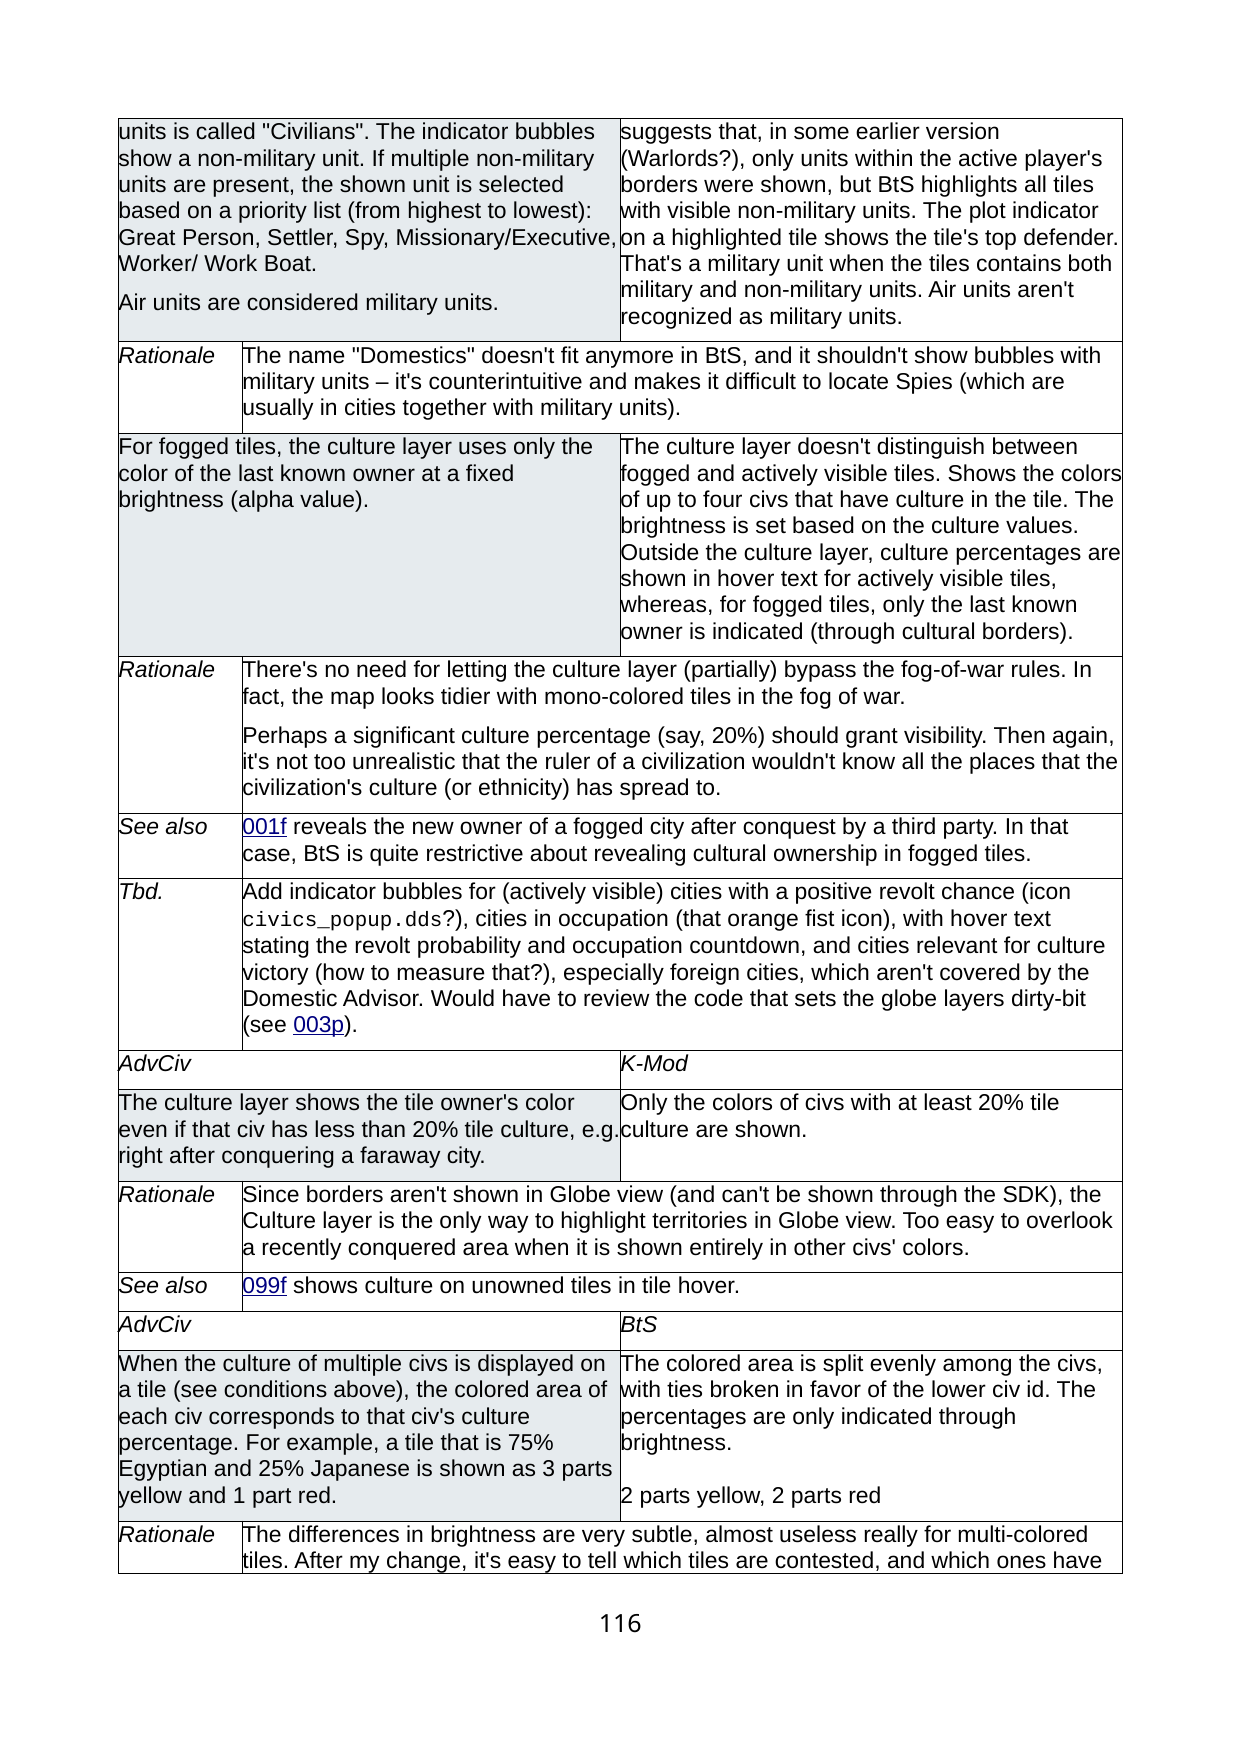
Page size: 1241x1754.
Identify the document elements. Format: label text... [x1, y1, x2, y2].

table_cell units is called "Civilians". The indicator bubbles show a non-military unit. If multiple non-military units are present, the shown unit is selected based on a priority list (from highest to lowest): Great Person, Settler, Spy, Missionary/Executive, Worker/ Work Boat. Air units are considered military units. [119, 119, 620, 341]
table_cell 001f reveals the new owner of a fogged city after conquest by a third party. In that case, BtS is quite restrictive about revealing cultural ownership in fogged tiles. [243, 814, 1122, 878]
table_cell Rationale [119, 657, 242, 813]
table_cell See also [119, 814, 242, 878]
table_cell Only the colors of civs with at least 20% tile culture are shown. [621, 1090, 1122, 1181]
table_cell See also [119, 1273, 242, 1311]
table_cell Rationale [119, 1522, 242, 1573]
table_cell The name "Domestics" doesn't fit anymore in BtS, and it shouldn't show bubbles with military units – it's counterintuitive and makes it difficult to locate Spies (which are usually in cities together with military units). [243, 342, 1122, 433]
table_cell BtS [621, 1312, 1122, 1350]
table_cell Tbd. [119, 879, 242, 1050]
table_cell Since borders aren't shown in Globe view (and can't be shown through the SDK), the Culture layer is the only way to highlight territories in Globe view. Too easy to overlook a recently conquered area when it is shown entirely in other civs' colors. [243, 1182, 1122, 1272]
table_cell The colored area is split evenly among the civs, with ties broken in favor of the lower civ id. The percentages are only indicated through brightness. 2 parts yellow, 2 parts red [621, 1351, 1122, 1521]
table_cell AdvCiv [119, 1051, 620, 1089]
table_cell The differences in brightness are very subtle, almost useless really for multi-colored tiles. After my change, it's easy to tell which tiles are contested, and which ones have [243, 1522, 1122, 1573]
table_cell Add indicator bubbles for (actively visible) cities with a positive revolt chance (icon civics_popup.dds?), cities in occupation (that orange fist icon), with hover text stating the revolt probability and occupation countdown, and cities relevant for culture victory (how to measure that?), especially foreign cities, which aren't covered by the Domestic Advisor. Would have to review the code that sets the globe layers dirty-bit (see 003p). [243, 879, 1122, 1050]
table_cell There's no need for letting the culture layer (partially) bypass the fog-of-war rules. In fact, the map looks tidier with mono-colored tiles in the fog of war. Perhaps a significant culture percentage (say, 20%) should grant visibility. Then again, it's not too unrealistic that the ruler of a civilization wouldn't know all the places that the civilization's culture (or ethnicity) has spread to. [243, 657, 1122, 813]
table_cell suggests that, in some earlier version (Warlords?), only units within the active player's borders were shown, but BtS highlights all tiles with visible non-military units. The plot indicator on a highlighted tile shows the tile's top defender. That's a military unit when the tiles contains both military and non-military units. Air units aren't recognized as military units. [621, 119, 1122, 341]
table_cell The culture layer shows the tile owner's color even if that civ has less than 20% tile culture, e.g. right after conquering a faraway city. [119, 1090, 620, 1181]
table_cell The culture layer doesn't distinguish between fogged and actively visible tiles. Shows the colors of up to four civs that have culture in the tile. The brightness is set based on the culture values. Outside the culture layer, culture percentages are shown in hover text for actively visible tiles, whereas, for fogged tiles, only the last known owner is indicated (through cultural borders). [621, 434, 1122, 656]
table_cell K-Mod [621, 1051, 1122, 1089]
table_cell Rationale [119, 1182, 242, 1272]
table_cell Rationale [119, 342, 242, 433]
table_cell AdvCiv [119, 1312, 620, 1350]
table_cell 099f shows culture on unowned tiles in tile hover. [243, 1273, 1122, 1311]
table_cell For fogged tiles, the culture layer uses only the color of the last known owner at a fixed brightness (alpha value). [119, 434, 620, 656]
table_cell When the culture of multiple civs is displayed on a tile (see conditions above), the colored area of each civ corresponds to that civ's culture percentage. For example, a tile that is 75% Egyptian and 25% Japanese is shown as 3 parts yellow and 1 part red. [119, 1351, 620, 1521]
